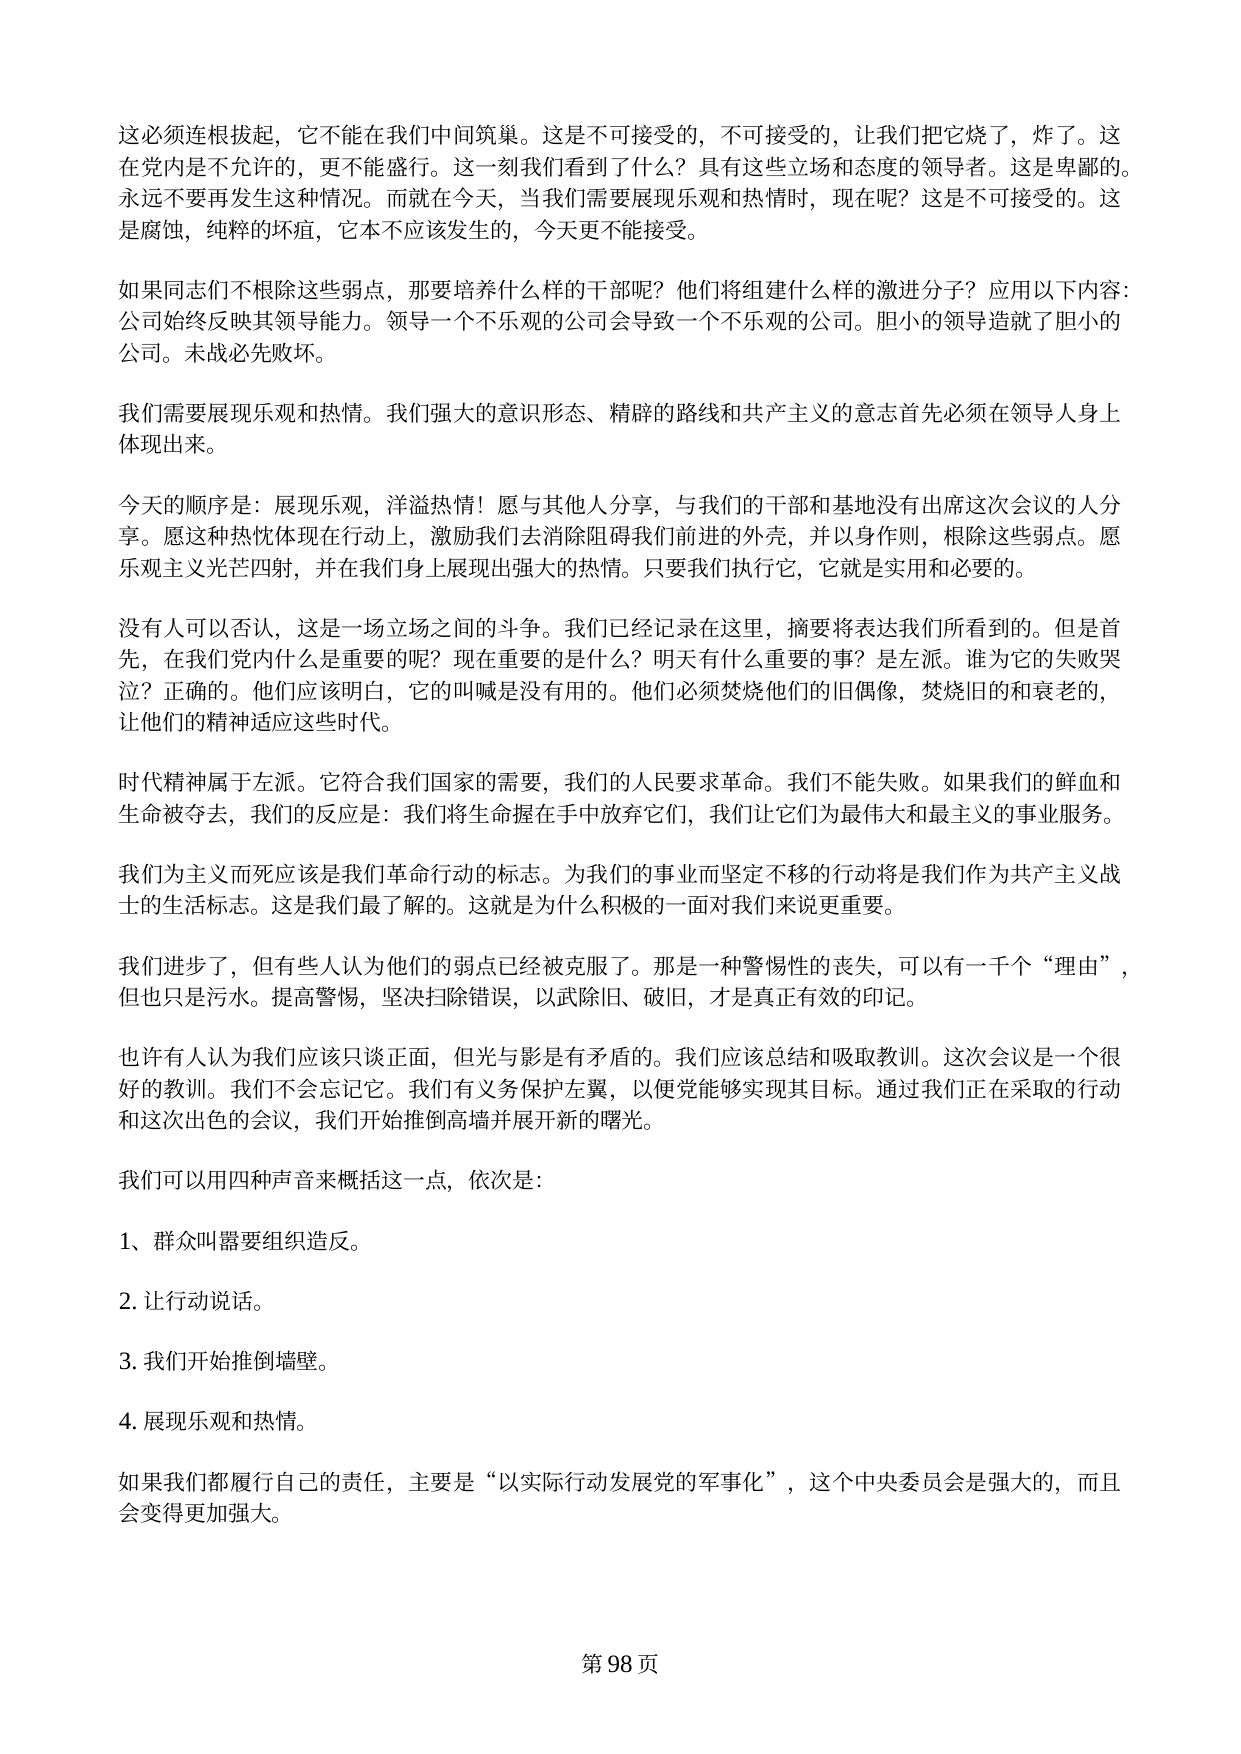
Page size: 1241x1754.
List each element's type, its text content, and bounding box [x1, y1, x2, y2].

text 我们进步了，但有些人认为他们的弱点已经被克服了。那是一种警惕性的丧失，可以有一千个“理由”，但也只是污水。提高警惕，坚决扫除错误，以武除旧、破旧，才是真正有效的印记。 [118, 949, 1122, 1012]
text 我们可以用四种声音来概括这一点，依次是： [118, 1164, 1122, 1195]
text 如果我们都履行自己的责任，主要是“以实际行动发展党的军事化”，这个中央委员会是强大的，而且会变得更加强大。 [118, 1465, 1122, 1528]
text 如果同志们不根除这些弱点，那要培养什么样的干部呢？他们将组建什么样的激进分子？应用以下内容：公司始终反映其领导能力。领导一个不乐观的公司会导致一个不乐观的公司。胆小的领导造就了胆小的公司。未战必先败坏。 [118, 273, 1122, 367]
text 也许有人认为我们应该只谈正面，但光与影是有矛盾的。我们应该总结和吸取教训。这次会议是一个很好的教训。我们不会忘记它。我们有义务保护左翼，以便党能够实现其目标。通过我们正在采取的行动和这次出色的会议，我们开始推倒高墙并展开新的曙光。 [118, 1041, 1122, 1135]
text 2. 让行动说话。 [118, 1284, 1122, 1316]
text 时代精神属于左派。它符合我们国家的需要，我们的人民要求革命。我们不能失败。如果我们的鲜血和生命被夺去，我们的反应是：我们将生命握在手中放弃它们，我们让它们为最伟大和最主义的事业服务。 [118, 766, 1122, 828]
text 1、群众叫嚣要组织造反。 [118, 1224, 1122, 1255]
text 没有人可以否认，这是一场立场之间的斗争。我们已经记录在这里，摘要将表达我们所看到的。但是首先，在我们党内什么是重要的呢？现在重要的是什么？明天有什么重要的事？是左派。谁为它的失败哭泣？正确的。他们应该明白，它的叫喊是没有用的。他们必须焚烧他们的旧偶像，焚烧旧的和衰老的，让他们的精神适应这些时代。 [118, 611, 1122, 737]
text 我们需要展现乐观和热情。我们强大的意识形态、精辟的路线和共产主义的意志首先必须在领导人身上体现出来。 [118, 396, 1122, 459]
text 我们为主义而死应该是我们革命行动的标志。为我们的事业而坚定不移的行动将是我们作为共产主义战士的生活标志。这是我们最了解的。这就是为什么积极的一面对我们来说更重要。 [118, 857, 1122, 920]
text 这必须连根拔起，它不能在我们中间筑巢。这是不可接受的，不可接受的，让我们把它烧了，炸了。这在党内是不允许的，更不能盛行。这一刻我们看到了什么？具有这些立场和态度的领导者。这是卑鄙的。永远不要再发生这种情况。而就在今天，当我们需要展现乐观和热情时，现在呢？这是不可接受的。这是腐蚀，纯粹的坏疽，它本不应该发生的，今天更不能接受。 [118, 118, 1122, 244]
text 今天的顺序是：展现乐观，洋溢热情！愿与其他人分享，与我们的干部和基地没有出席这次会议的人分享。愿这种热忱体现在行动上，激励我们去消除阻碍我们前进的外壳，并以身作则，根除这些弱点。愿乐观主义光芒四射，并在我们身上展现出强大的热情。只要我们执行它，它就是实用和必要的。 [118, 488, 1122, 582]
text 3. 我们开始推倒墙壁。 [118, 1344, 1122, 1376]
text 4. 展现乐观和热情。 [118, 1404, 1122, 1436]
